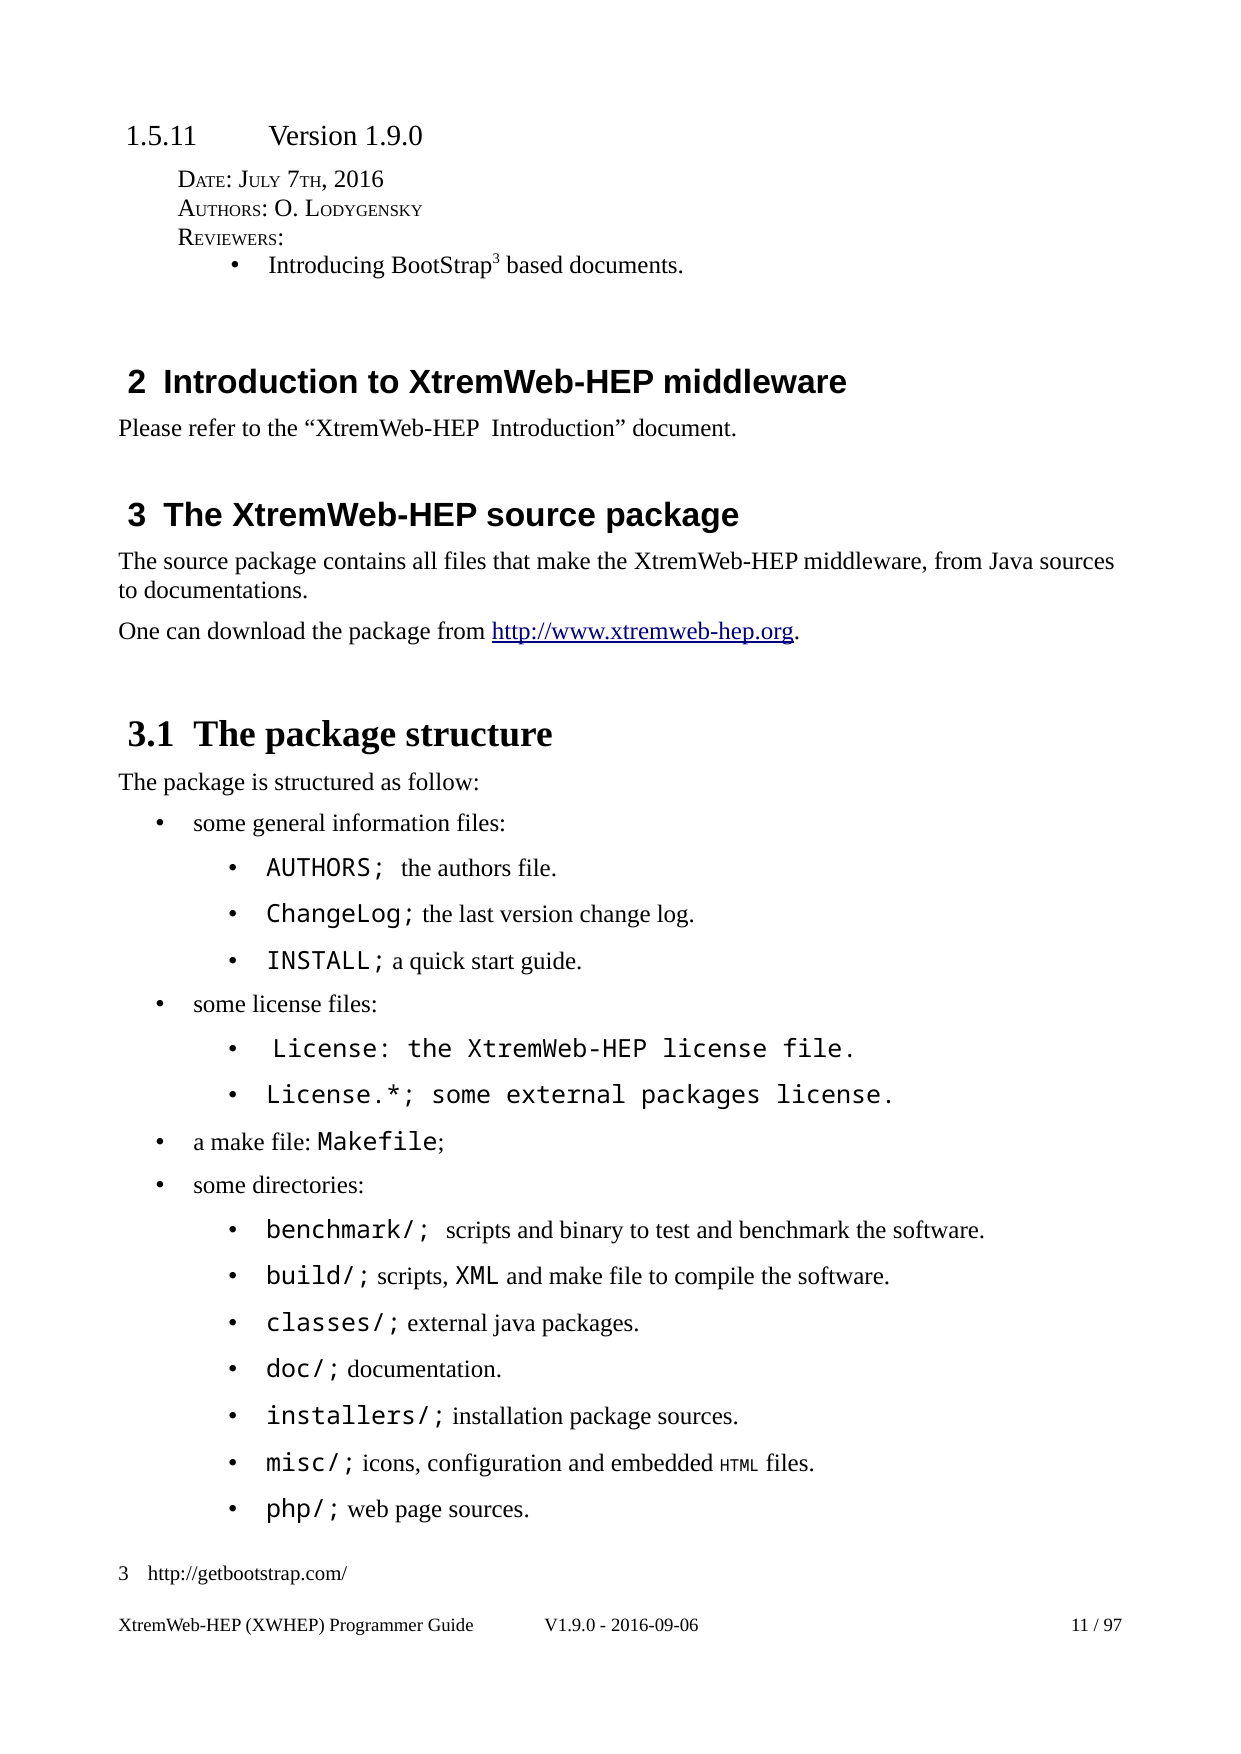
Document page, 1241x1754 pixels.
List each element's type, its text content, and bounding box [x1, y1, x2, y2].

subtitle The XtremWeb-HEP source package [118, 495, 1122, 534]
list benchmark/; scripts and binary to test and benchmark the software. [228, 1211, 1122, 1246]
list misc/; icons, configuration and embedded html files. [228, 1444, 1122, 1478]
text Date: July 7th, 2016 [177, 164, 1122, 193]
list ChangeLog; the last version change log. [228, 896, 1122, 930]
list some general information files: [156, 808, 1122, 837]
subtitle Introduction to XtremWeb-HEP middleware [118, 362, 1122, 400]
text One can download the package from http://www.xtremweb-hep.org. [118, 616, 1122, 645]
list License.*; some external packages license. [228, 1077, 1122, 1111]
list some license files: [156, 989, 1122, 1018]
list some directories: [156, 1170, 1122, 1199]
text Reviewers: [177, 222, 1122, 250]
text The package is structured as follow: [118, 767, 1122, 796]
subtitle The package structure [118, 711, 1122, 754]
list build/; scripts, XML and make file to compile the software. [228, 1258, 1122, 1292]
list doc/; documentation. [228, 1351, 1122, 1385]
list installers/; installation package sources. [228, 1398, 1122, 1432]
text The source package contains all files that make the XtremWeb-HEP middleware, from Java sources to documentations. [118, 546, 1122, 604]
list Introducing BootStrap based documents. [231, 250, 1122, 279]
list License: the XtremWeb-HEP license file. [228, 1031, 1122, 1064]
text Authors: O. Lodygensky [177, 193, 1122, 222]
list http://getbootstrap.com/ [118, 1561, 1122, 1585]
subtitle Version 1.9.0 [118, 118, 1122, 152]
text Please refer to the “XtremWeb-HEP Introduction” document. [118, 413, 1122, 442]
list AUTHORS; the authors file. [228, 849, 1122, 884]
list php/; web page sources. [228, 1491, 1122, 1525]
list INSTALL; a quick start guide. [228, 943, 1122, 977]
list a make file: Makefile; [156, 1124, 1122, 1158]
list classes/; external java packages. [228, 1304, 1122, 1339]
